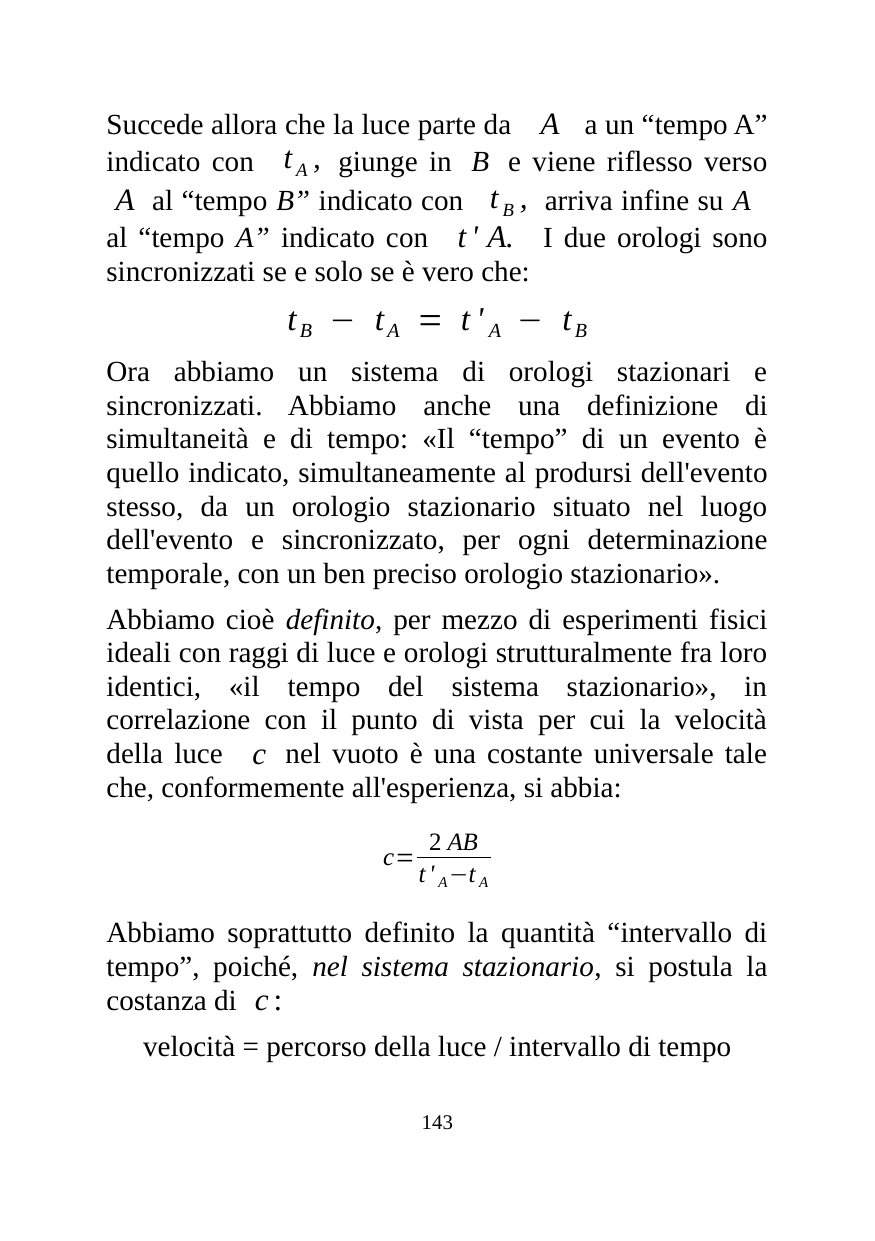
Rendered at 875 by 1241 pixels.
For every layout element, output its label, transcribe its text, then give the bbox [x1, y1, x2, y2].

text Abbiamo soprattutto definito la quantità “intervallo di tempo”, poiché, nel sistema stazionario, si postula la costanza di [106, 915, 768, 1017]
text velocità = percorso della luce / intervallo di tempo [106, 1029, 768, 1063]
text Abbiamo cioè definito, per mezzo di esperimenti fisici ideali con raggi di luce e orologi strutturalmente fra loro identici, «il tempo del sistema stazionario», in correlazione con il punto di vista per cui la velocità della luce nel vuoto è una costante universale tale che, conformemente all'esperienza, si abbia: [106, 602, 768, 804]
text Succede allora che la luce parte da a un “tempo A” indicato con giunge ine viene riflesso versoal “tempo B” indicato con arriva infine sual “tempo A” indicato con I due orologi sono sincronizzati se e solo se è vero che: [106, 106, 768, 288]
text Ora abbiamo un sistema di orologi stazionari e sincronizzati. Abbiamo anche una definizione di simultaneità e di tempo: «Il “tempo” di un evento è quello indicato, simultaneamente al prodursi dell'evento stesso, da un orologio stazionario situato nel luogo dell'evento e sincronizzato, per ogni determinazione temporale, con un ben preciso orologio stazionario». [106, 354, 768, 589]
